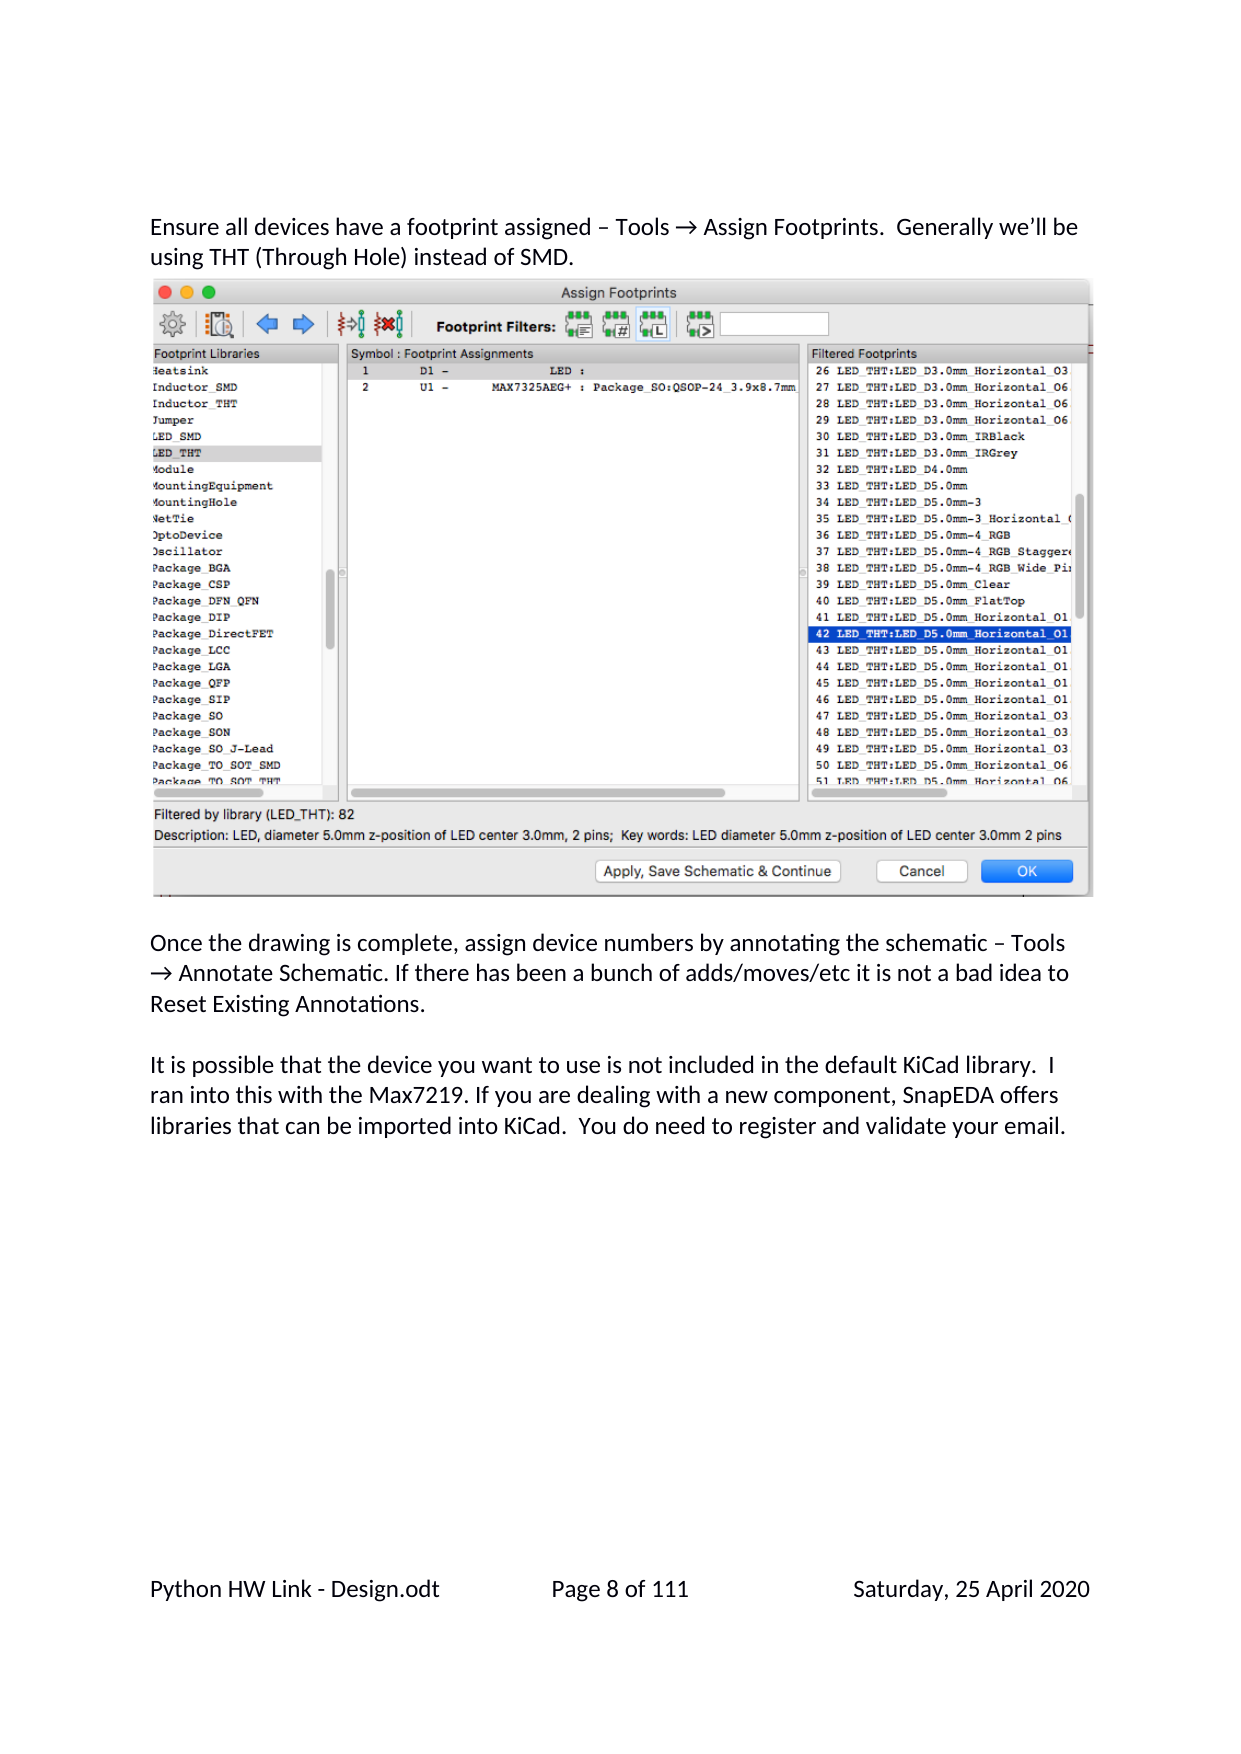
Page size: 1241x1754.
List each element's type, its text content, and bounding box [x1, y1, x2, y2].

text It is possible that the device you want to use is not included in the default KiCad library. I ran into this with the Max7219. If you are dealing with a new component, SnapEDA offers libraries that can be imported into KiCad. You do need to register and validate your email. [150, 1049, 1090, 1141]
text Once the drawing is complete, assign device numbers by annotating the schematic – Tools → Annotate Schematic. If there has been a bunch of adds/moves/etc it is not a bad idea to Reset Existing Annotations. [150, 927, 1090, 1018]
picture [153, 278, 1094, 897]
text Ensure all devices have a footprint assigned – Tools → Assign Footprints. Generally we’ll be using THT (Through Hole) instead of SMD. [150, 211, 1090, 272]
